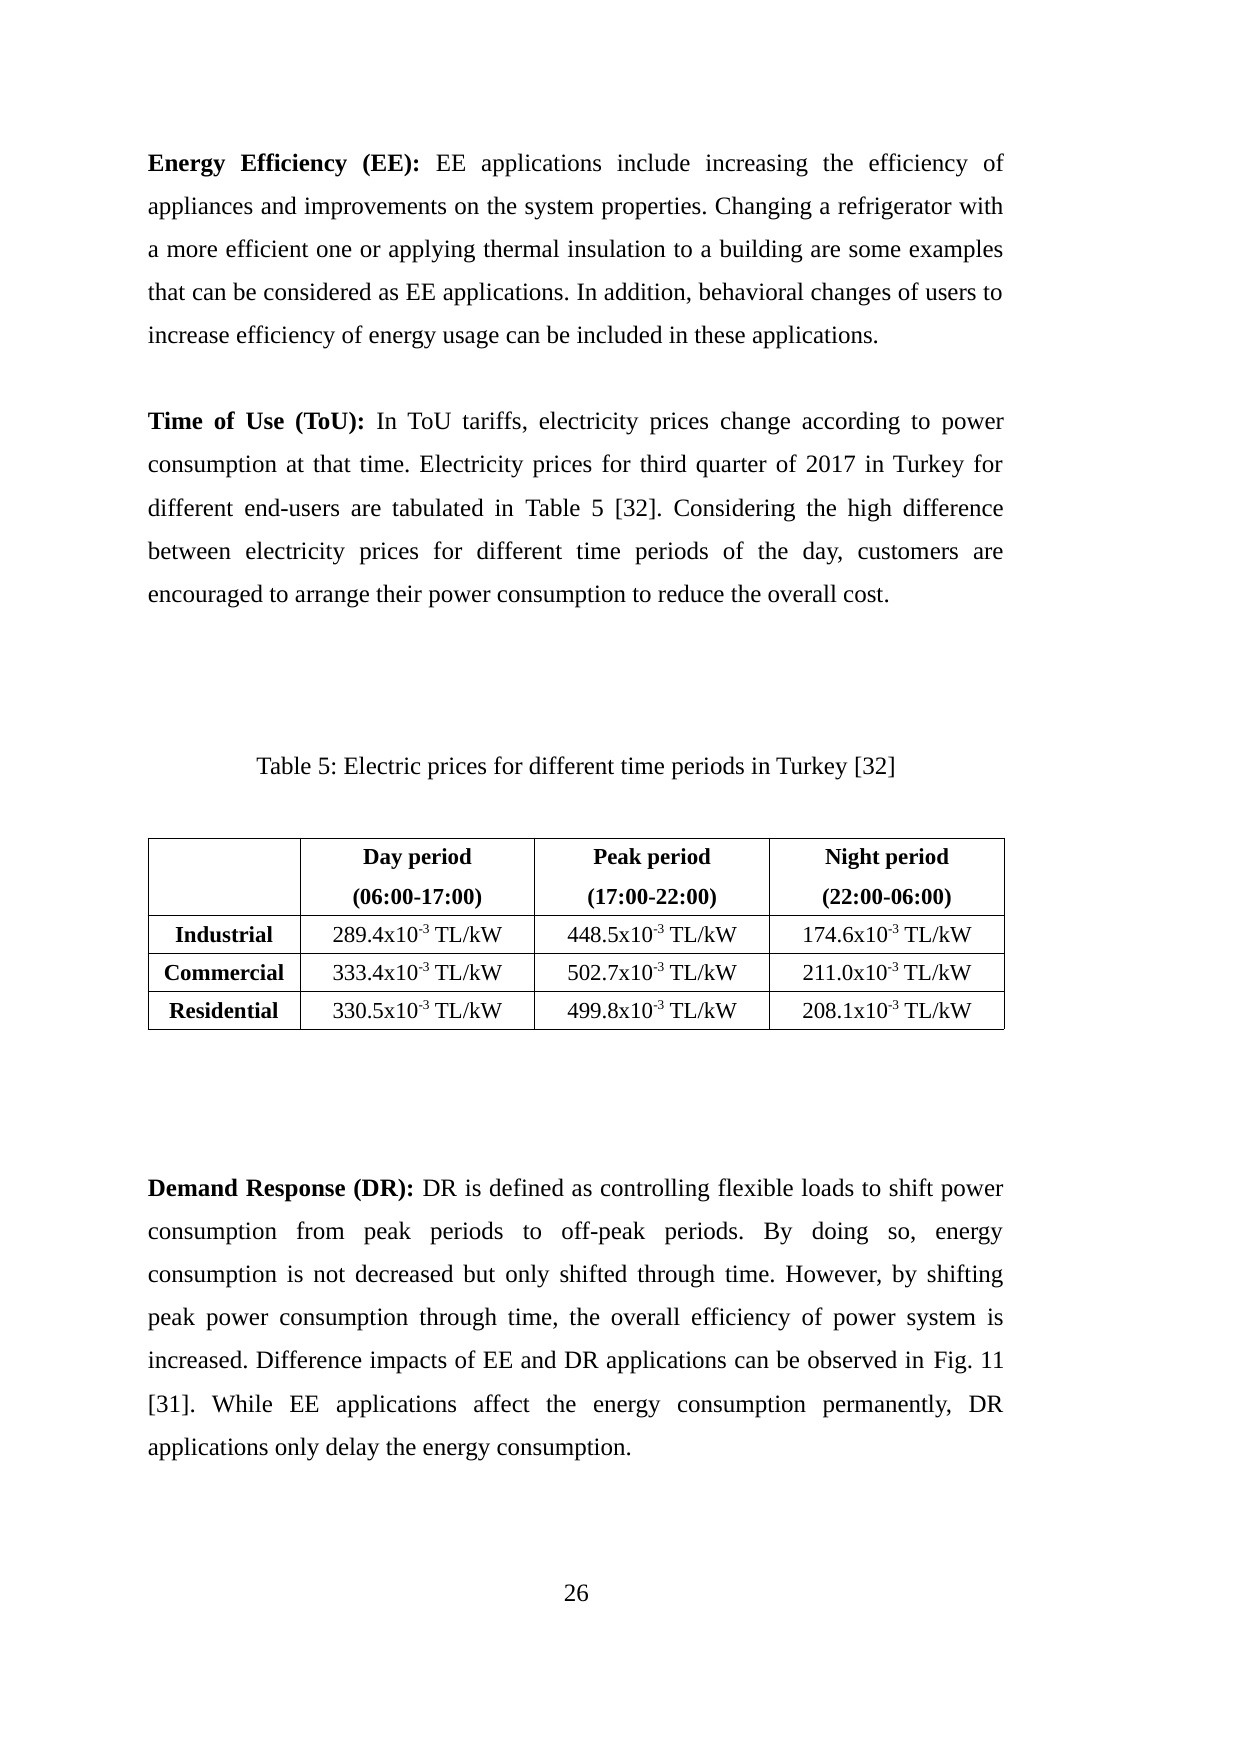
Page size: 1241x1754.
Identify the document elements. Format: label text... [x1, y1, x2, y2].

table_cell 211.0x10-3 TL/kW [770, 954, 1004, 991]
table_header Peak period (17:00-22:00) [535, 839, 769, 915]
table_cell Residential [149, 992, 300, 1029]
table_cell Commercial [149, 954, 300, 991]
text Demand Response (DR): DR is defined as controlling flexible loads to shift power consumption from peak periods to off-peak periods. By doing so, energy consumption is not decreased but only shifted through time. However, by shifting peak power consumption through time, the overall efficiency of power system is increased. Difference impacts of EE and DR applications can be observed in Fig. 11 [31]. While EE applications affect the energy consumption permanently, DR applications only delay the energy consumption. [148, 1173, 1004, 1461]
text Energy Efficiency (EE): EE applications include increasing the efficiency of appliances and improvements on the system properties. Changing a refrigerator with a more efficient one or applying thermal insulation to a building are some examples that can be considered as EE applications. In addition, behavioral changes of users to increase efficiency of energy usage can be included in these applications. [148, 148, 1004, 349]
table_cell 174.6x10-3 TL/kW [770, 916, 1004, 953]
table_cell 330.5x10-3 TL/kW [301, 992, 534, 1029]
table_cell 289.4x10-3 TL/kW [301, 916, 534, 953]
table_cell 499.8x10-3 TL/kW [535, 992, 769, 1029]
table_cell 448.5x10-3 TL/kW [535, 916, 769, 953]
table_header [149, 839, 300, 915]
text Time of Use (ToU): In ToU tariffs, electricity prices change according to power consumption at that time. Electricity prices for third quarter of 2017 in Turkey for different end-users are tabulated in Table 5 [32]. Considering the high difference between electricity prices for different time periods of the day, customers are encouraged to arrange their power consumption to reduce the overall cost. [148, 406, 1004, 608]
table_cell 333.4x10-3 TL/kW [301, 954, 534, 991]
text Table 5: Electric prices for different time periods in Turkey [32] [148, 751, 1004, 780]
table_cell 502.7x10-3 TL/kW [535, 954, 769, 991]
table_header Night period (22:00-06:00) [770, 839, 1004, 915]
table_header Day period (06:00-17:00) [301, 839, 534, 915]
table_cell Industrial [149, 916, 300, 953]
table_cell 208.1x10-3 TL/kW [770, 992, 1004, 1029]
